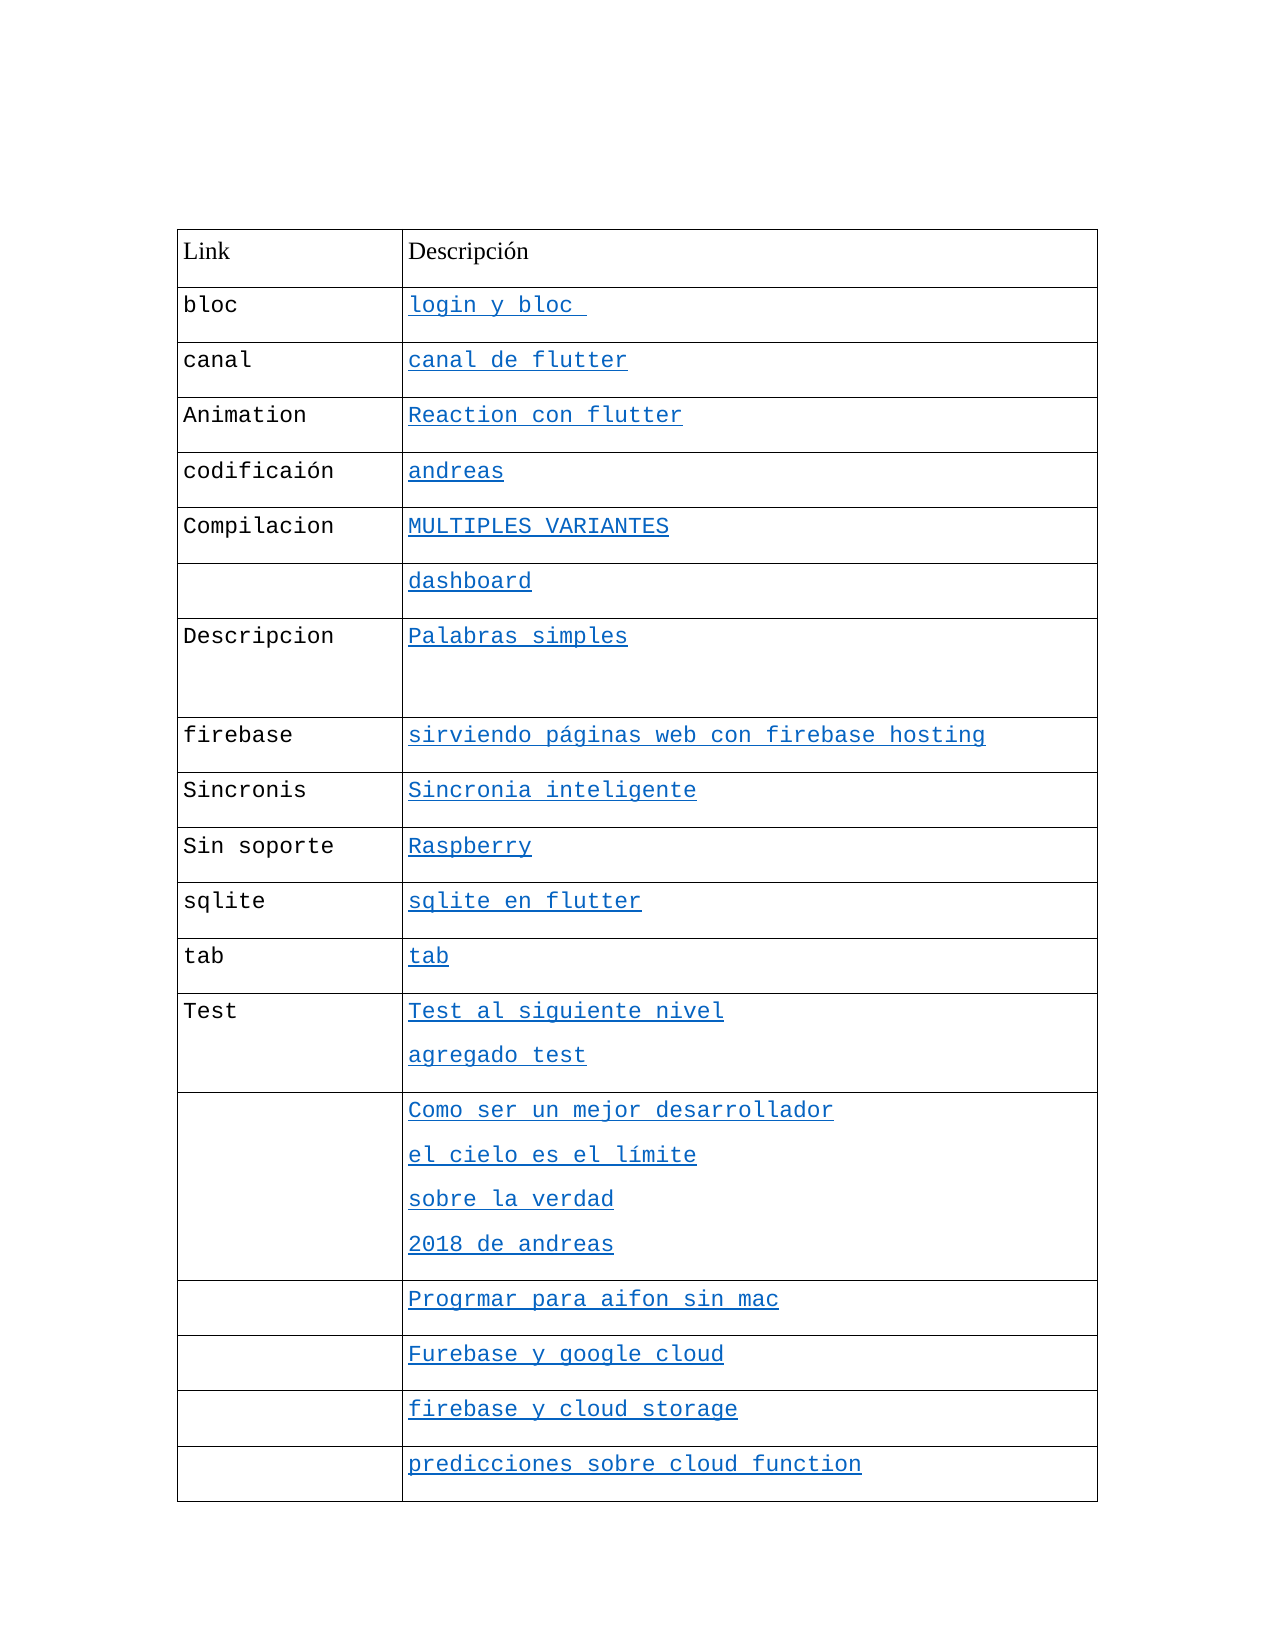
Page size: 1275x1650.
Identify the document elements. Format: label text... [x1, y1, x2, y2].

table_cell Progrmar para aifon sin mac [403, 1281, 1097, 1335]
table_cell [178, 1093, 402, 1280]
table_cell MULTIPLES VARIANTES [403, 508, 1097, 562]
table_cell sqlite en flutter [403, 883, 1097, 937]
table_cell sqlite [178, 883, 402, 937]
table_cell sirviendo páginas web con firebase hosting [403, 718, 1097, 772]
table_cell Sincronia inteligente [403, 773, 1097, 827]
table_cell firebase y cloud storage [403, 1391, 1097, 1446]
table_header Link [178, 230, 402, 287]
table_cell tab [403, 939, 1097, 992]
table_cell bloc [178, 288, 402, 342]
table_cell [178, 1391, 402, 1446]
table_header Descripción [403, 230, 1097, 287]
table_cell Compilacion [178, 508, 402, 562]
table_cell tab [178, 939, 402, 992]
table_cell firebase [178, 718, 402, 772]
table_cell Reaction con flutter [403, 398, 1097, 452]
table_cell predicciones sobre cloud function [403, 1447, 1097, 1501]
table_cell codificaión [178, 453, 402, 507]
table_cell Descripcion [178, 619, 402, 717]
table_cell canal de flutter [403, 343, 1097, 397]
table_cell [178, 1281, 402, 1335]
table_cell Test al siguiente nivel agregado test [403, 994, 1097, 1092]
table_cell Test [178, 994, 402, 1092]
table_cell Palabras simples [403, 619, 1097, 717]
table_cell canal [178, 343, 402, 397]
table_cell Como ser un mejor desarrollador el cielo es el límite sobre la verdad 2018 de andreas [403, 1093, 1097, 1280]
table_cell [178, 564, 402, 617]
table_cell dashboard [403, 564, 1097, 617]
table_cell Sincronis [178, 773, 402, 827]
table_cell [178, 1336, 402, 1390]
table_cell Furebase y google cloud [403, 1336, 1097, 1390]
table_cell [178, 1447, 402, 1501]
table_cell Sin soporte [178, 828, 402, 882]
table_cell andreas [403, 453, 1097, 507]
table_cell Animation [178, 398, 402, 452]
table_cell Raspberry [403, 828, 1097, 882]
table_cell login y bloc [403, 288, 1097, 342]
